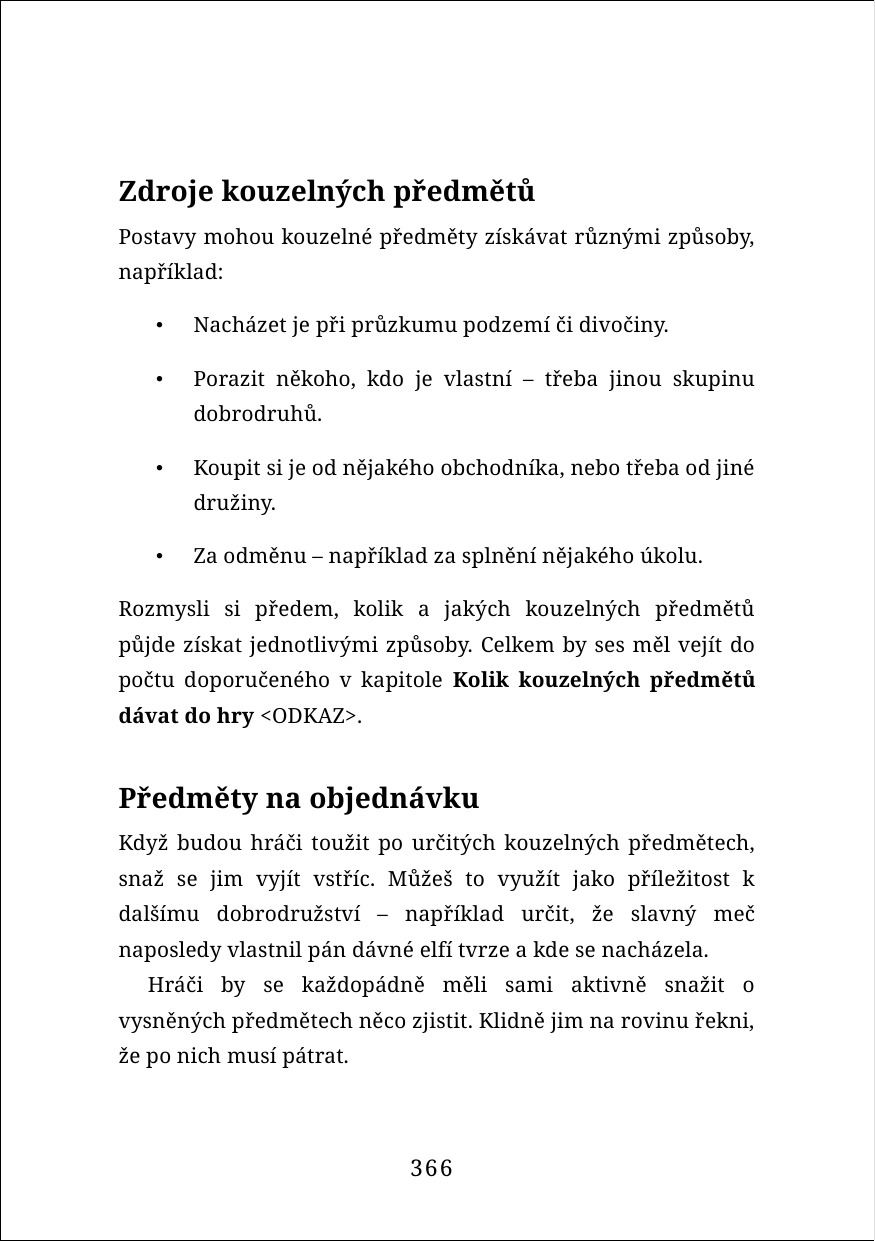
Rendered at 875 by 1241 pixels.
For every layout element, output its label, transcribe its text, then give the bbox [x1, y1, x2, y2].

text Postavy mohou kouzelné předměty získávat různými způsoby, například: [118, 222, 756, 286]
list Porazit někoho, kdo je vlastní – třeba jinou skupinu dobrodruhů. [156, 364, 756, 428]
list Koupit si je od nějakého obchodníka, nebo třeba od jiné družiny. [156, 453, 756, 517]
list Nacházet je při průzkumu podzemí či divočiny. [156, 311, 756, 339]
subtitle Předměty na objednávku [118, 778, 756, 816]
text Rozmysli si předem, kolik a jakých kouzelných předmětů půjde získat jednotlivými způsoby. Celkem by ses měl vejít do počtu doporučeného v kapitole Kolik kouzelných předmětů dávat do hry <ODKAZ>. [118, 594, 756, 729]
subtitle Zdroje kouzelných předmětů [118, 172, 756, 210]
text Když budou hráči toužit po určitých kouzelných předmětech, snaž se jim vyjít vstříc. Můžeš to využít jako příležitost k dalšímu dobrodružství – například určit, že slavný meč naposledy vlastnil pán dávné elfí tvrze a kde se nacházela. Hráči by se každopádně měli sami aktivně snažit o vysněných předmětech něco zjistit. Klidně jim na rovinu řekni, že po nich musí pátrat. [118, 828, 756, 1070]
list Za odměnu – například za splnění nějakého úkolu. [156, 541, 756, 570]
